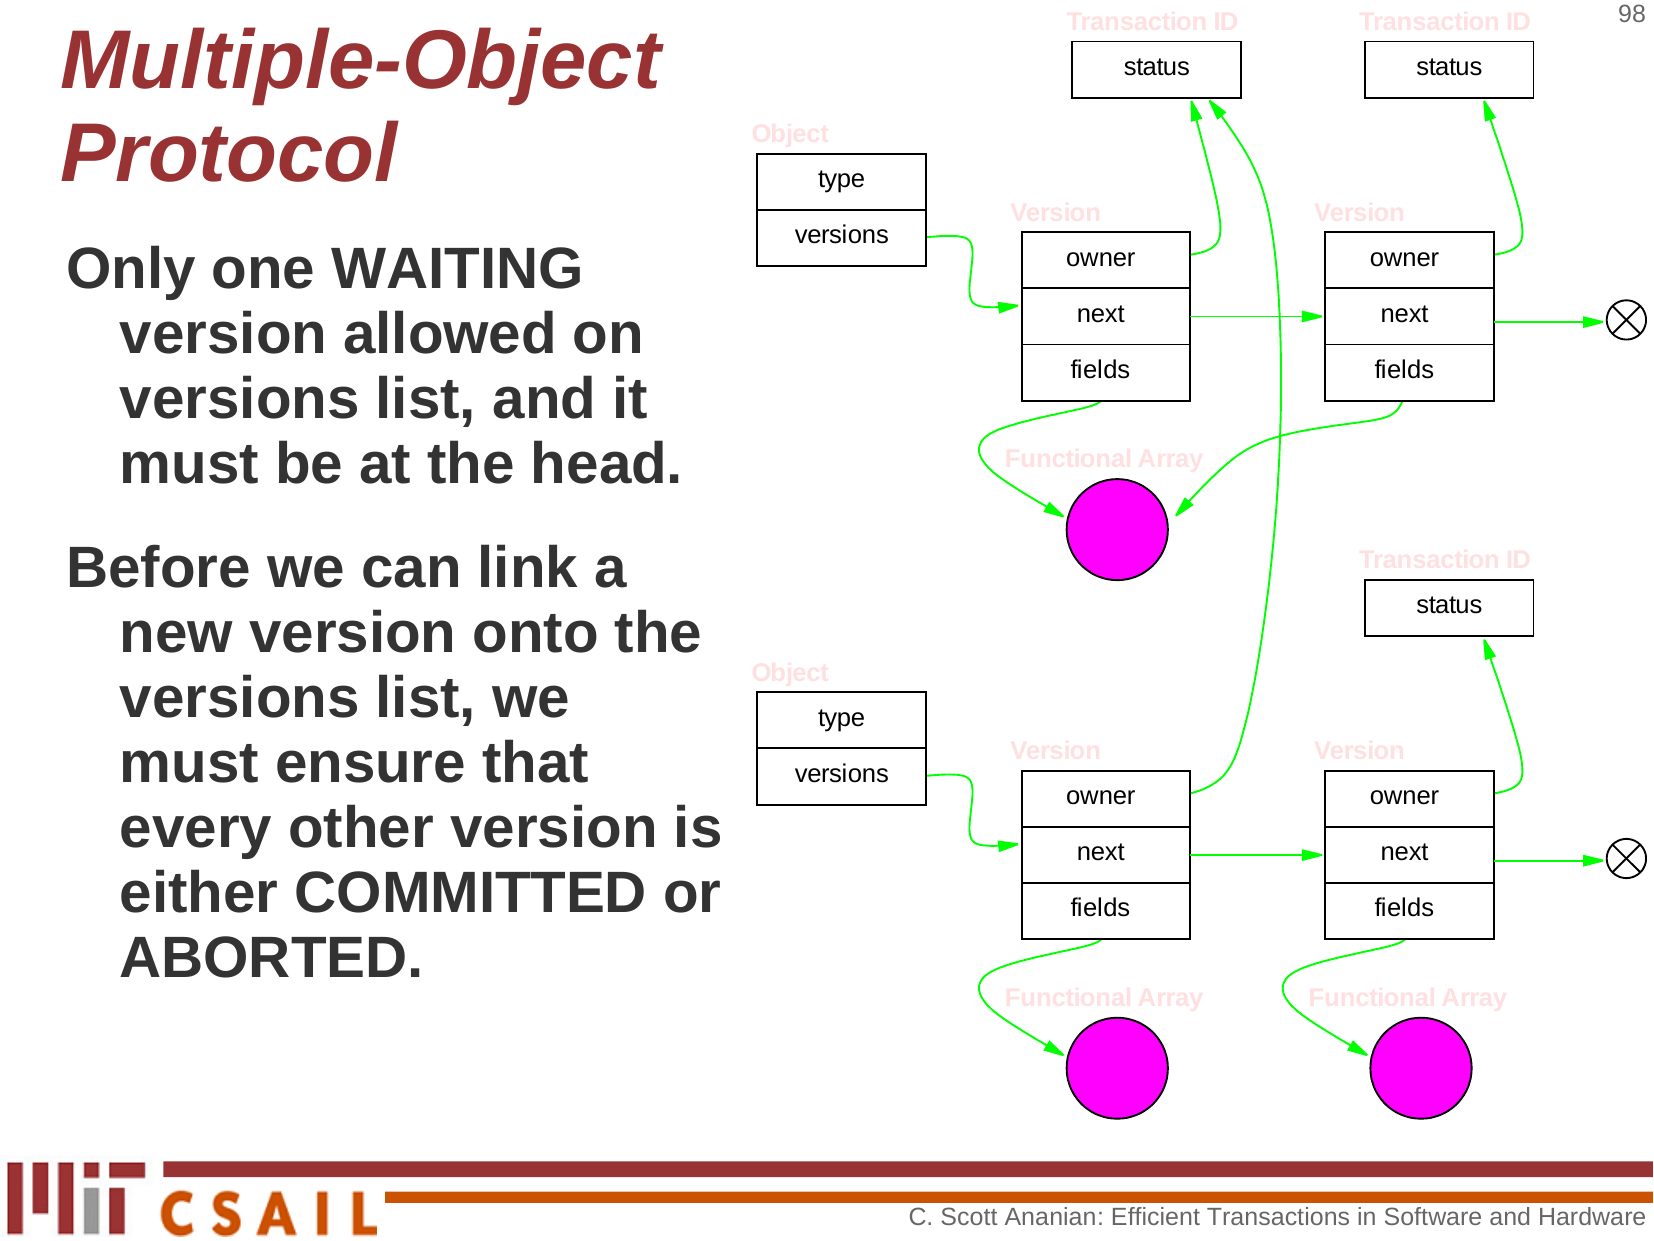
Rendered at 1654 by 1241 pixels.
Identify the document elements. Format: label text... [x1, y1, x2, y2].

picture [743, 0, 1653, 1126]
list Only one WAITING version allowed on versions list, and it must be at the head. Before we can link a new version onto the versions list, we must ensure that every other version is either COMMITTED or ABORTED. [48, 235, 726, 1124]
picture [0, 1155, 377, 1237]
title Multiple-Object Protocol [60, 0, 708, 214]
